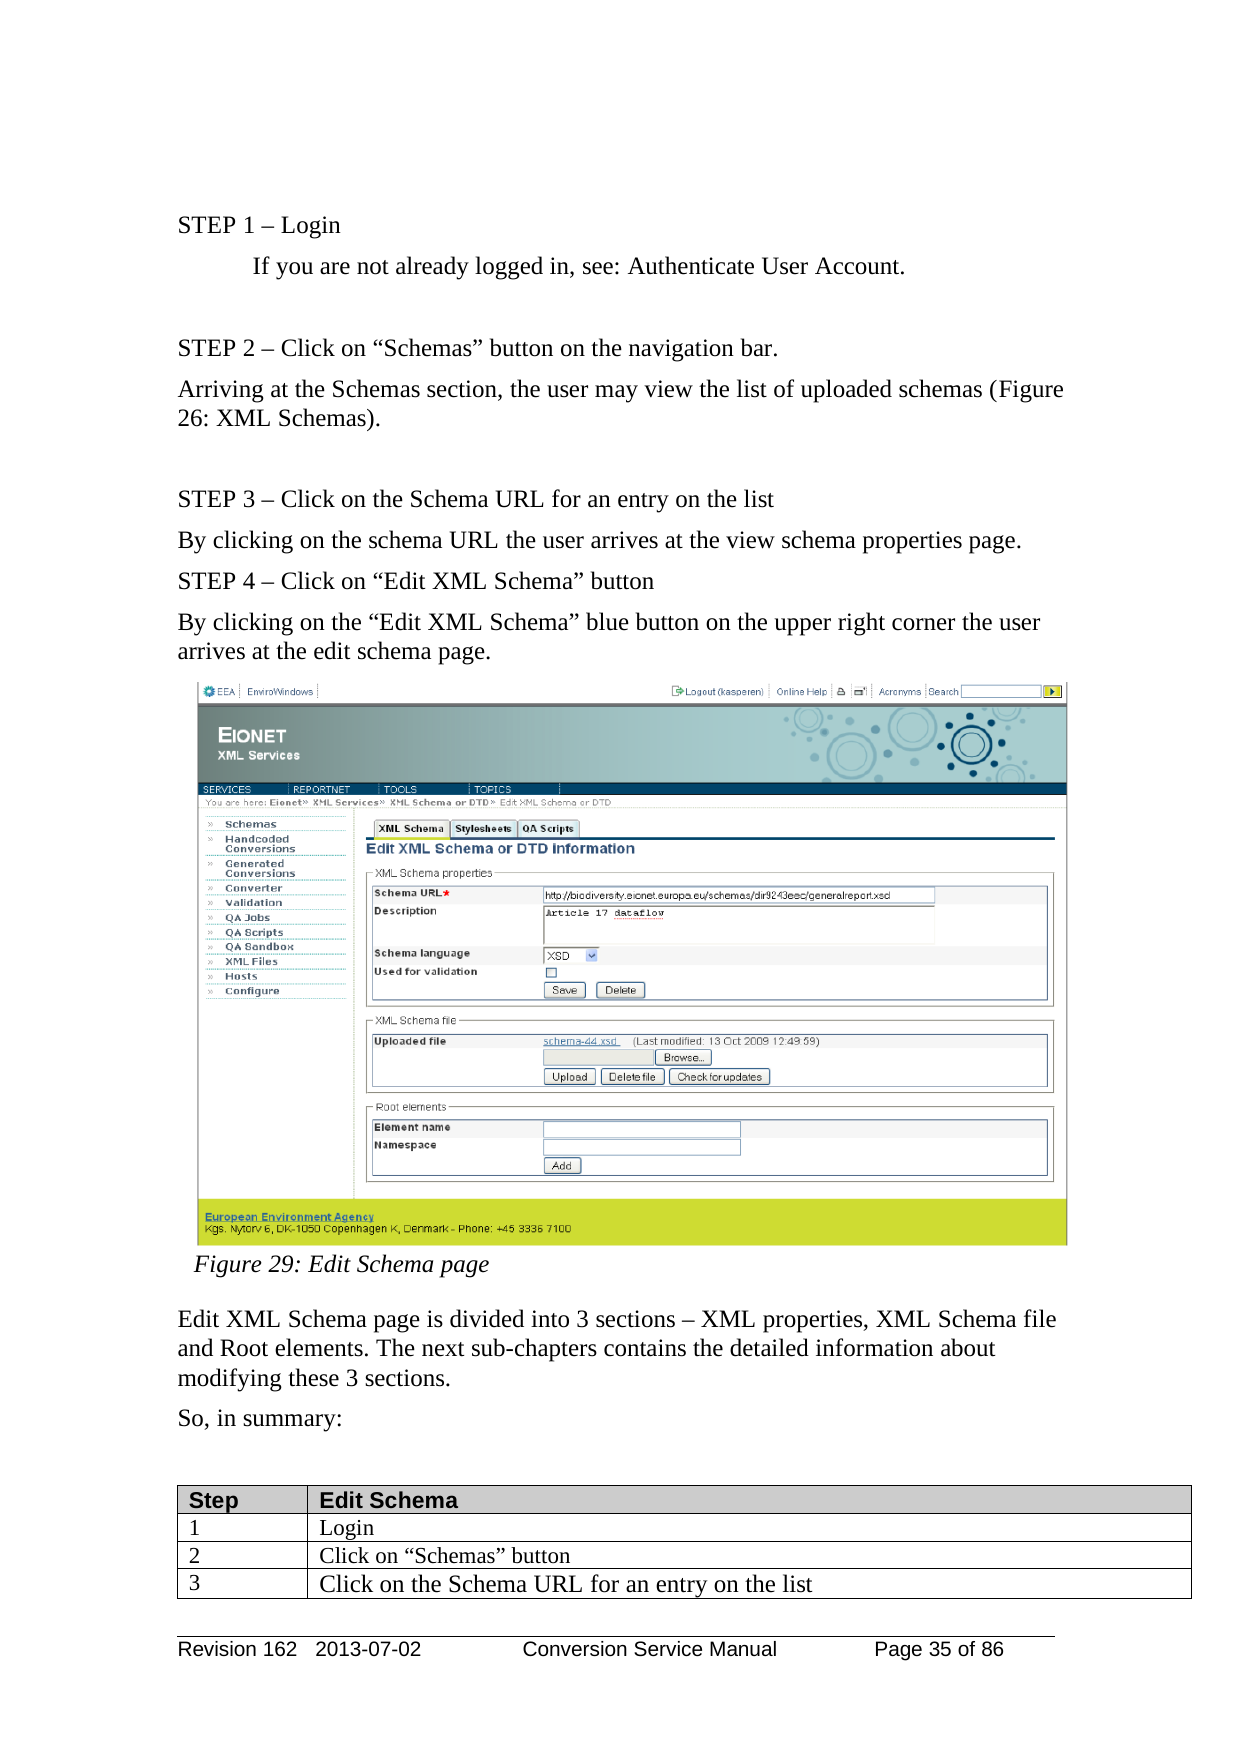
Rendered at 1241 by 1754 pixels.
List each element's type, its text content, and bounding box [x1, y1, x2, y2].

text STEP 4 – Click on “Edit XML Schema” button [177, 566, 1092, 595]
table_header Step [178, 1486, 307, 1513]
text STEP 3 – Click on the Schema URL for an entry on the list [177, 484, 1092, 513]
text STEP 2 – Click on “Schemas” button on the navigation bar. [177, 333, 1092, 362]
text If you are not already logged in, see: Authenticate User Account. [177, 251, 1092, 280]
text By clicking on the “Edit XML Schema” blue button on the upper right corner the user arrives at the edit schema page. [177, 607, 1092, 665]
table_cell 1 [178, 1514, 307, 1541]
table_header Edit Schema [308, 1486, 1191, 1513]
table_cell 3 [178, 1569, 307, 1598]
text Arriving at the Schemas section, the user may view the list of uploaded schemas (Figure 26: XML Schemas). [177, 373, 1092, 432]
text Figure 29: Edit Schema page [194, 739, 1077, 1278]
text Edit XML Schema page is divided into 3 sections – XML properties, XML Schema file and Root elements. The next sub-chapters contains the detailed information about modifying these 3 sections. [177, 1304, 1092, 1391]
text So, in summary: [177, 1403, 1092, 1432]
text STEP 1 – Login [177, 210, 1092, 239]
table_cell Login [308, 1514, 1191, 1541]
table_cell Click on the Schema URL for an entry on the list [308, 1569, 1191, 1598]
table_cell Click on “Schemas” button [308, 1542, 1191, 1568]
table_cell 2 [178, 1542, 307, 1568]
text By clicking on the schema URL the user arrives at the view schema properties page. [177, 525, 1092, 554]
